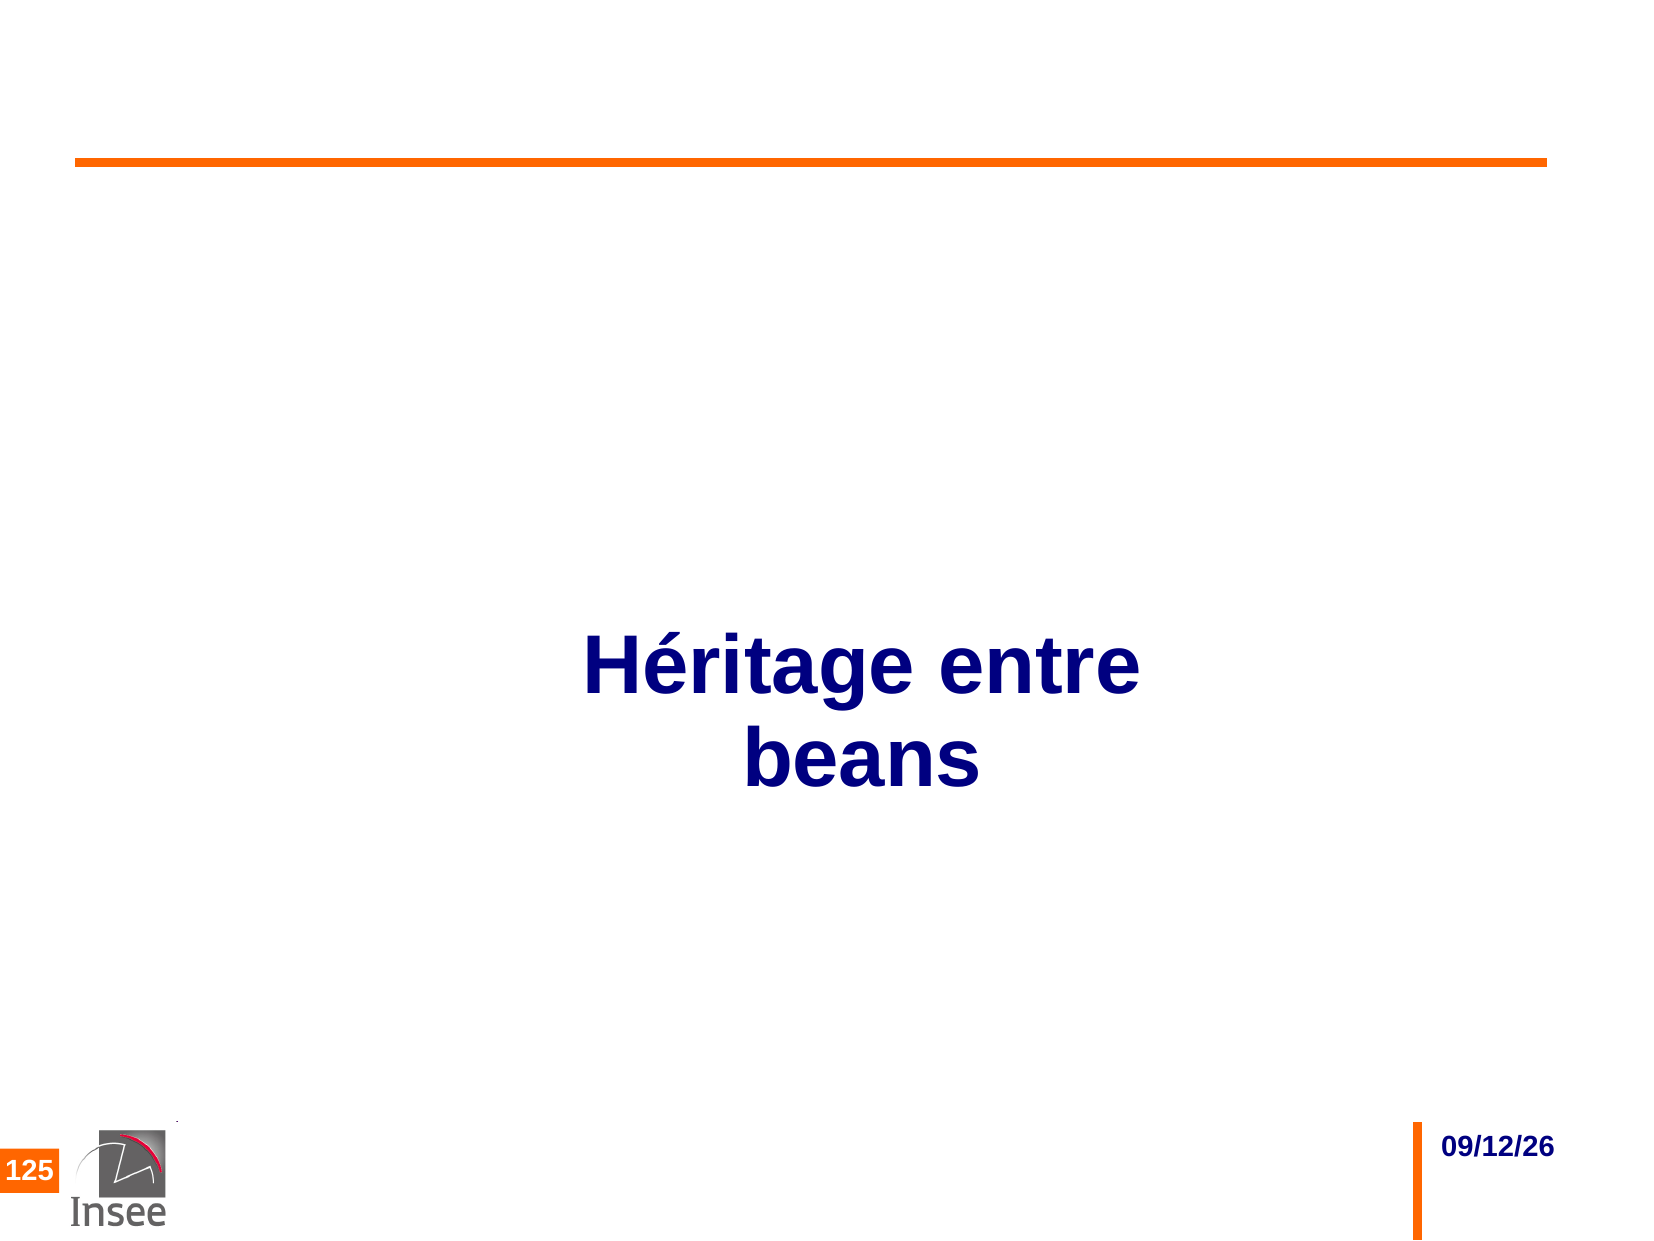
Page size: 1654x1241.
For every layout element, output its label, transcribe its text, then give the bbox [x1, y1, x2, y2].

picture [62, 1121, 178, 1241]
list Héritage entre beans [419, 590, 1235, 832]
